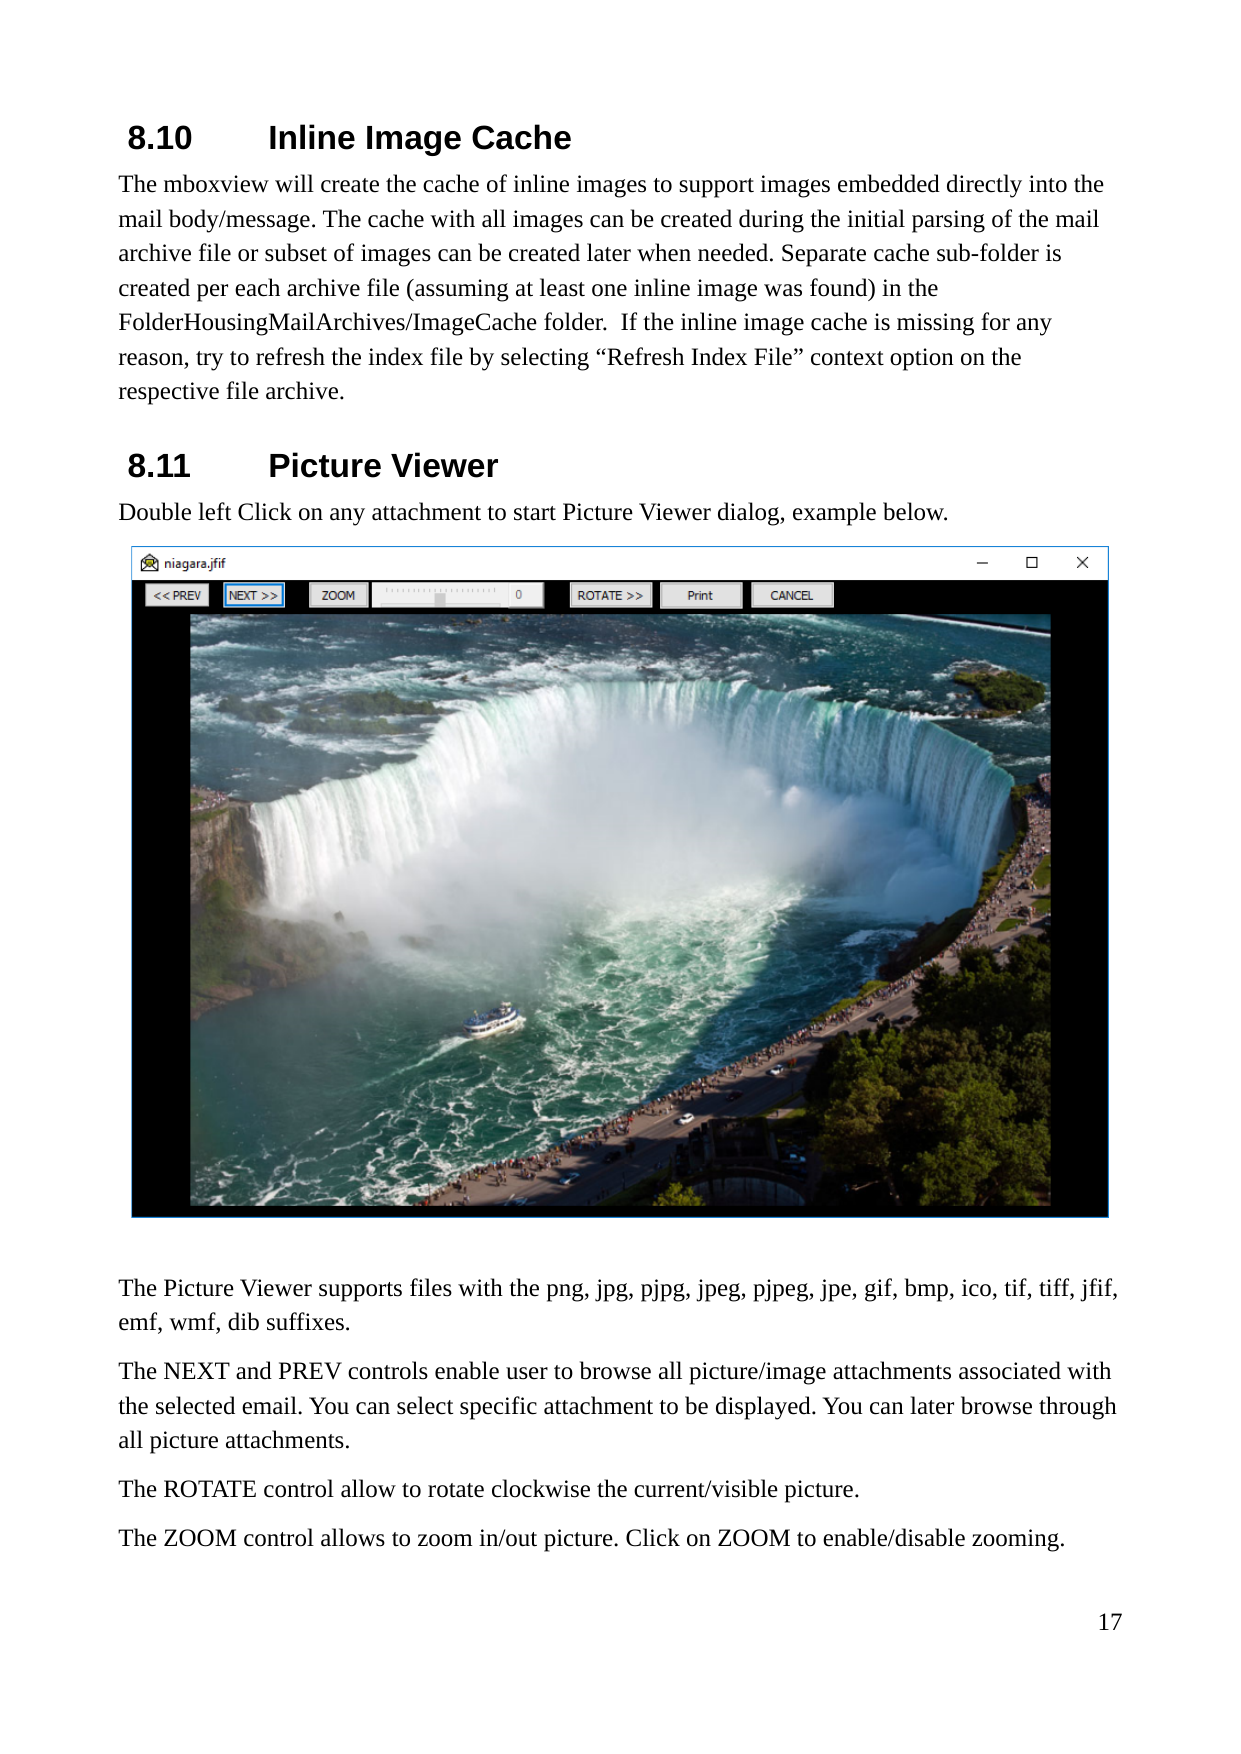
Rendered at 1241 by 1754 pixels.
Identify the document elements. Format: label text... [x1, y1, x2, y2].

text The mboxview will create the cache of inline images to support images embedded directly into the mail body/message. The cache with all images can be created during the initial parsing of the mail archive file or subset of images can be created later when needed. Separate cache sub-folder is created per each archive file (assuming at least one inline image was found) in the FolderHousingMailArchives/ImageCache folder. If the inline image cache is missing for any reason, try to refresh the index file by selecting “Refresh Index File” context option on the respective file archive. [118, 169, 1122, 405]
picture [131, 546, 1109, 1218]
text The Picture Viewer supports files with the png, jpg, pjpg, jpeg, pjpeg, jpe, gif, bmp, ico, tif, tiff, jfif, emf, wmf, dib suffixes. [118, 1273, 1122, 1336]
subtitle Picture Viewer [118, 446, 1122, 485]
text The NEXT and PREV controls enable user to browse all picture/image attachments associated with the selected email. You can select specific attachment to be displayed. You can later browse through all picture attachments. [118, 1356, 1122, 1454]
subtitle Inline Image Cache [118, 118, 1122, 157]
text Double left Click on any attachment to start Picture Viewer dialog, example below. [118, 497, 1122, 526]
text The ROTATE control allow to rotate clockwise the current/visible picture. [118, 1474, 1122, 1503]
text The ZOOM control allows to zoom in/out picture. Click on ZOOM to enable/disable zooming. [118, 1523, 1122, 1552]
